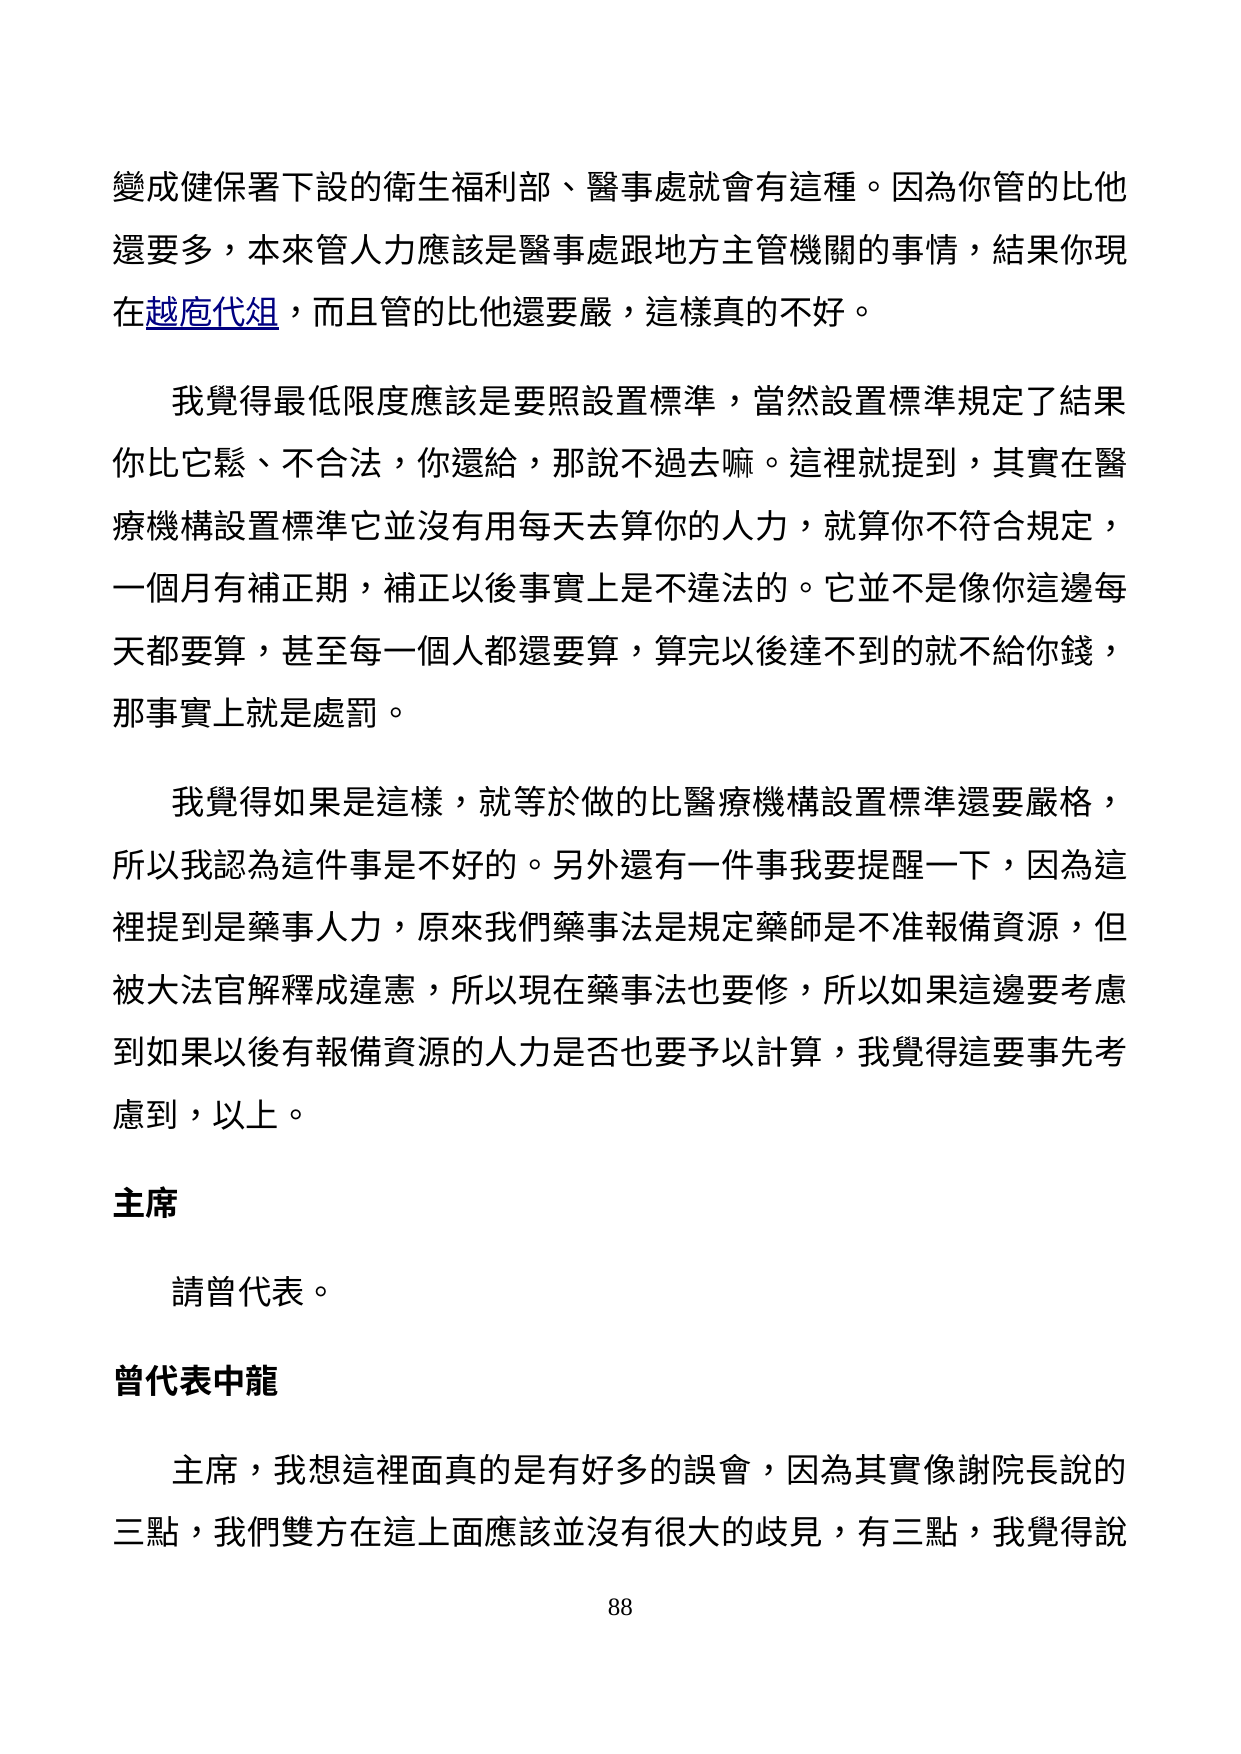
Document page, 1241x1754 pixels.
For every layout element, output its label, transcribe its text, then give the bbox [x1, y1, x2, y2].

text 主席，我想這裡面真的是有好多的誤會，因為其實像謝院長說的三點，我們雙方在這上面應該並沒有很大的歧見，有三點，我覺得說 [112, 1426, 1128, 1551]
text 主席 [112, 1160, 1128, 1222]
text 我覺得最低限度應該是要照設置標準，當然設置標準規定了結果你比它鬆、不合法，你還給，那說不過去嘛。這裡就提到，其實在醫療機構設置標準它並沒有用每天去算你的人力，就算你不符合規定，一個月有補正期，補正以後事實上是不違法的。它並不是像你這邊每天都要算，甚至每一個人都還要算，算完以後達不到的就不給你錢，那事實上就是處罰。 [112, 357, 1128, 732]
text 請曾代表。 [112, 1248, 1128, 1311]
text 變成健保署下設的衛生福利部、醫事處就會有這種。因為你管的比他還要多，本來管人力應該是醫事處跟地方主管機關的事情，結果你現在越庖代俎，而且管的比他還要嚴，這樣真的不好。 [112, 143, 1128, 331]
text 我覺得如果是這樣，就等於做的比醫療機構設置標準還要嚴格，所以我認為這件事是不好的。另外還有一件事我要提醒一下，因為這裡提到是藥事人力，原來我們藥事法是規定藥師是不准報備資源，但被大法官解釋成違憲，所以現在藥事法也要修，所以如果這邊要考慮到如果以後有報備資源的人力是否也要予以計算，我覺得這要事先考慮到，以上。 [112, 758, 1128, 1133]
text 曾代表中龍 [112, 1337, 1128, 1400]
